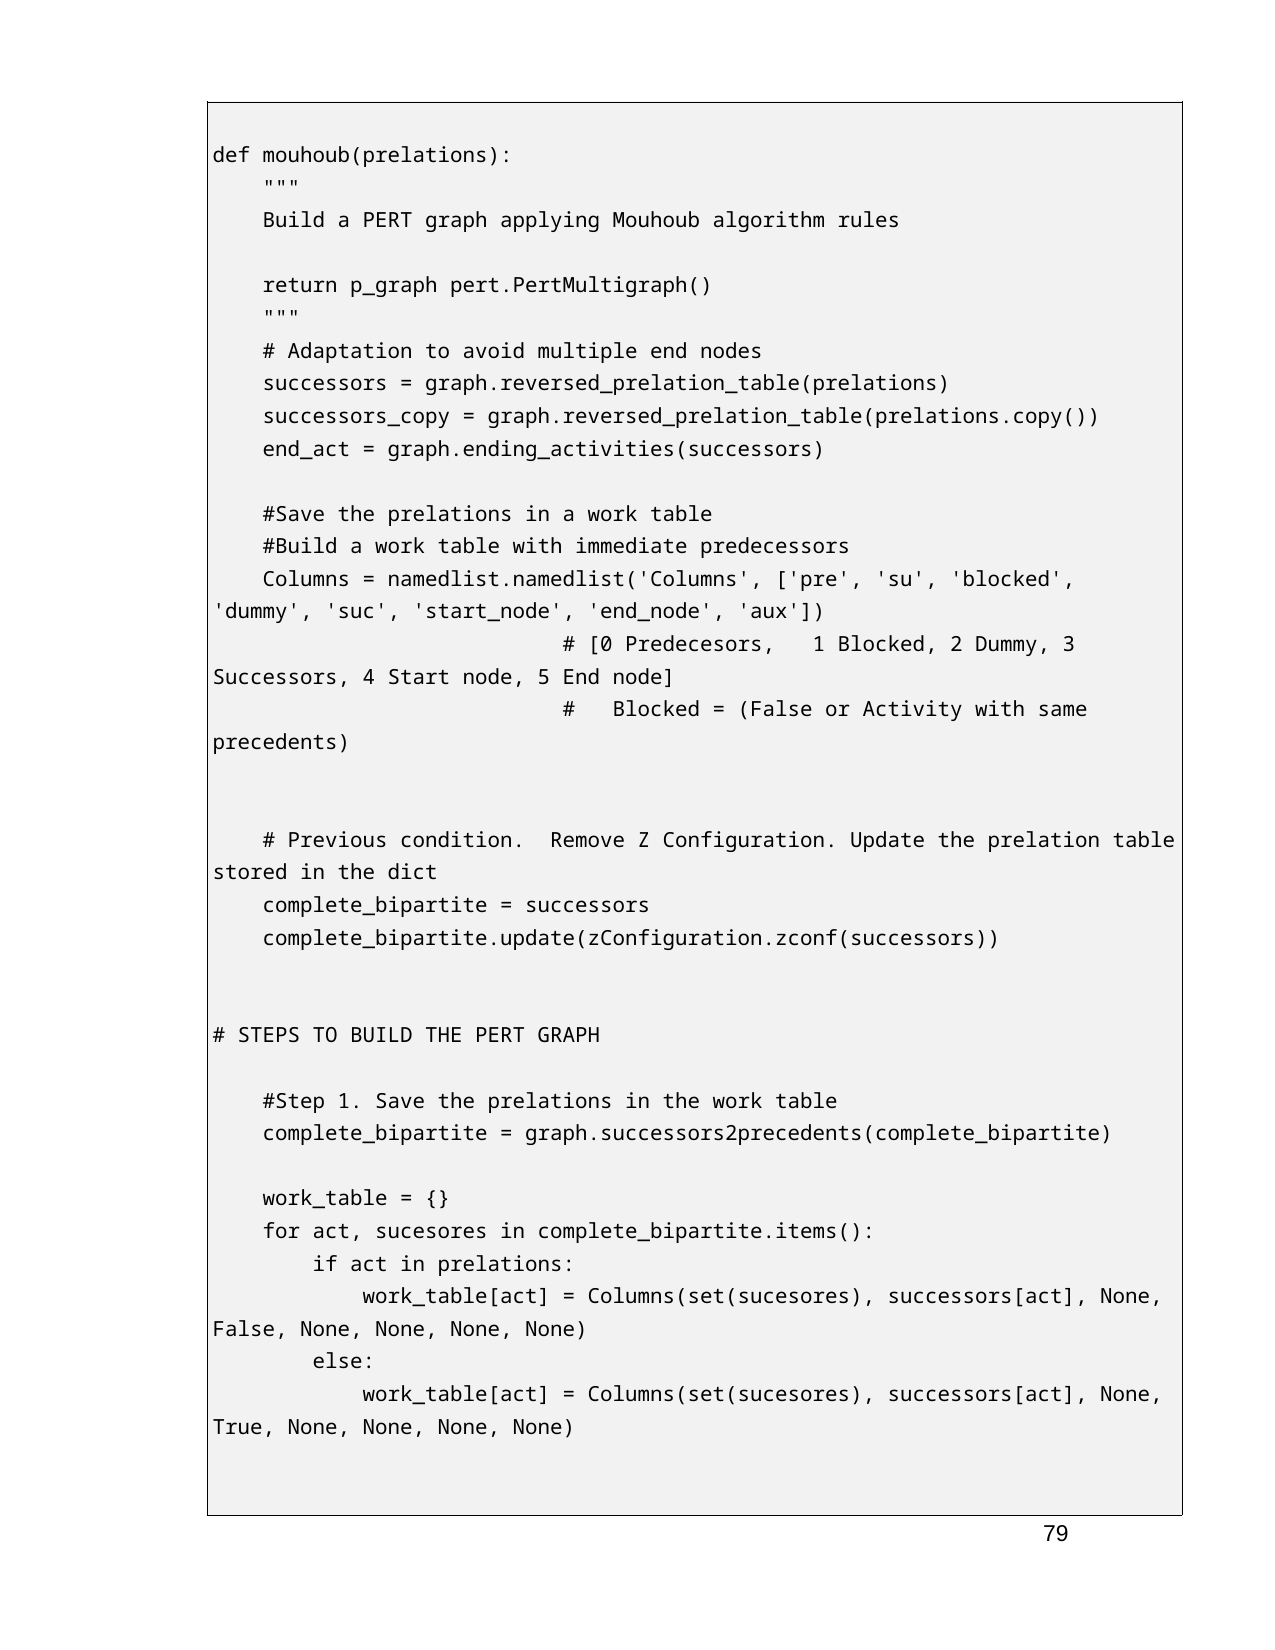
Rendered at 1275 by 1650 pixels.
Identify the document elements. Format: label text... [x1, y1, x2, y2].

table_header def mouhoub(prelations): """ Build a PERT graph applying Mouhoub algorithm rules return p_graph pert.PertMultigraph() """ # Adaptation to avoid multiple end nodes successors = graph.reversed_prelation_table(prelations) successors_copy = graph.reversed_prelation_table(prelations.copy()) end_act = graph.ending_activities(successors) #Save the prelations in a work table #Build a work table with immediate predecessors Columns = namedlist.namedlist('Columns', ['pre', 'su', 'blocked', 'dummy', 'suc', 'start_node', 'end_node', 'aux']) # [0 Predecesors, 1 Blocked, 2 Dummy, 3 Successors, 4 Start node, 5 End node] # Blocked = (False or Activity with same precedents) # Previous condition. Remove Z Configuration. Update the prelation table stored in the dict complete_bipartite = successors complete_bipartite.update(zConfiguration.zconf(successors)) # STEPS TO BUILD THE PERT GRAPH #Step 1. Save the prelations in the work table complete_bipartite = graph.successors2precedents(complete_bipartite) work_table = {} for act, sucesores in complete_bipartite.items(): if act in prelations: work_table[act] = Columns(set(sucesores), successors[act], None, False, None, None, None, None) else: work_table[act] = Columns(set(sucesores), successors[act], None, True, None, None, None, None) [208, 103, 1182, 1515]
